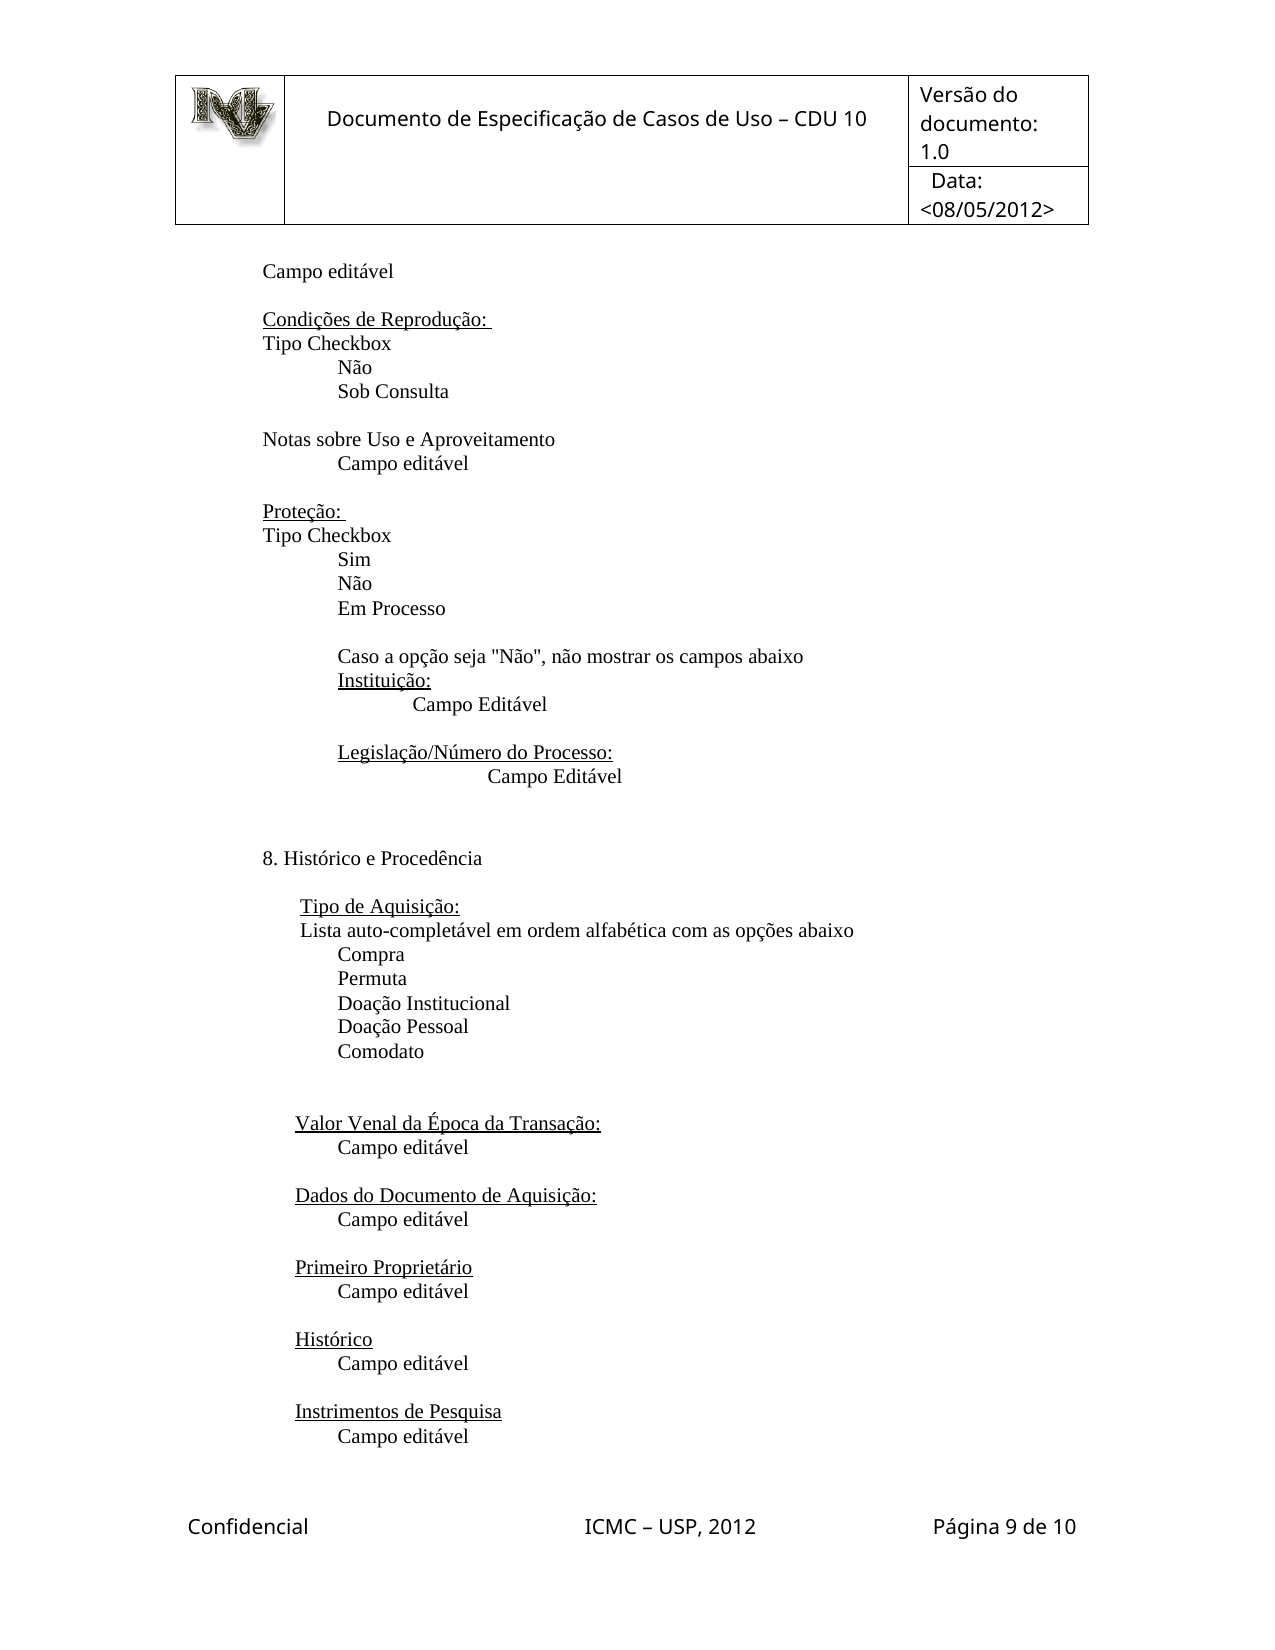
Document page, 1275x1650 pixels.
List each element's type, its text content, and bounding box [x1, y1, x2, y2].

text Permuta [187, 966, 1087, 990]
list Lista auto-completável em ordem alfabética com as opções abaixo [262, 918, 1087, 942]
text Não [187, 571, 1087, 595]
picture [186, 76, 277, 151]
text Tipo Checkbox [187, 523, 1087, 547]
text Proteção: [187, 499, 1087, 523]
text Campo editável [187, 258, 1087, 283]
list Compra [300, 942, 1087, 966]
text Campo editável [187, 451, 1087, 475]
text Campo editável [295, 1423, 1087, 1448]
text Campo editável [295, 1279, 1087, 1303]
text Legislação/Número do Processo: [187, 740, 1087, 764]
text Instituição: [187, 668, 1087, 692]
text Doação Pessoal [187, 1014, 1087, 1038]
text Em Processo [187, 595, 1087, 619]
text Campo editável [295, 1207, 1087, 1231]
text Campo editável [295, 1351, 1087, 1375]
list Valor Venal da Época da Transação: [295, 1111, 1087, 1135]
text Histórico [295, 1327, 1087, 1351]
text Tipo Checkbox [187, 331, 1087, 355]
text Condições de Reprodução: [187, 307, 1087, 331]
list Tipo de Aquisição: [262, 894, 1087, 918]
text Instrimentos de Pesquisa [295, 1399, 1087, 1423]
text Não [187, 355, 1087, 379]
list Dados do Documento de Aquisição: [295, 1183, 1087, 1207]
text Doação Institucional [187, 990, 1087, 1014]
list 8. Histórico e Procedência [225, 846, 1087, 870]
text Primeiro Proprietário [295, 1255, 1087, 1279]
text Campo Editável [187, 692, 1087, 716]
text Sim [187, 547, 1087, 571]
text Sob Consulta [187, 379, 1087, 403]
text Notas sobre Uso e Aproveitamento [187, 427, 1087, 451]
list Campo editável [295, 1135, 1087, 1159]
text Caso a opção seja ''Não'', não mostrar os campos abaixo [187, 643, 1087, 668]
text Comodato [187, 1038, 1087, 1063]
text Campo Editável [187, 764, 1087, 788]
